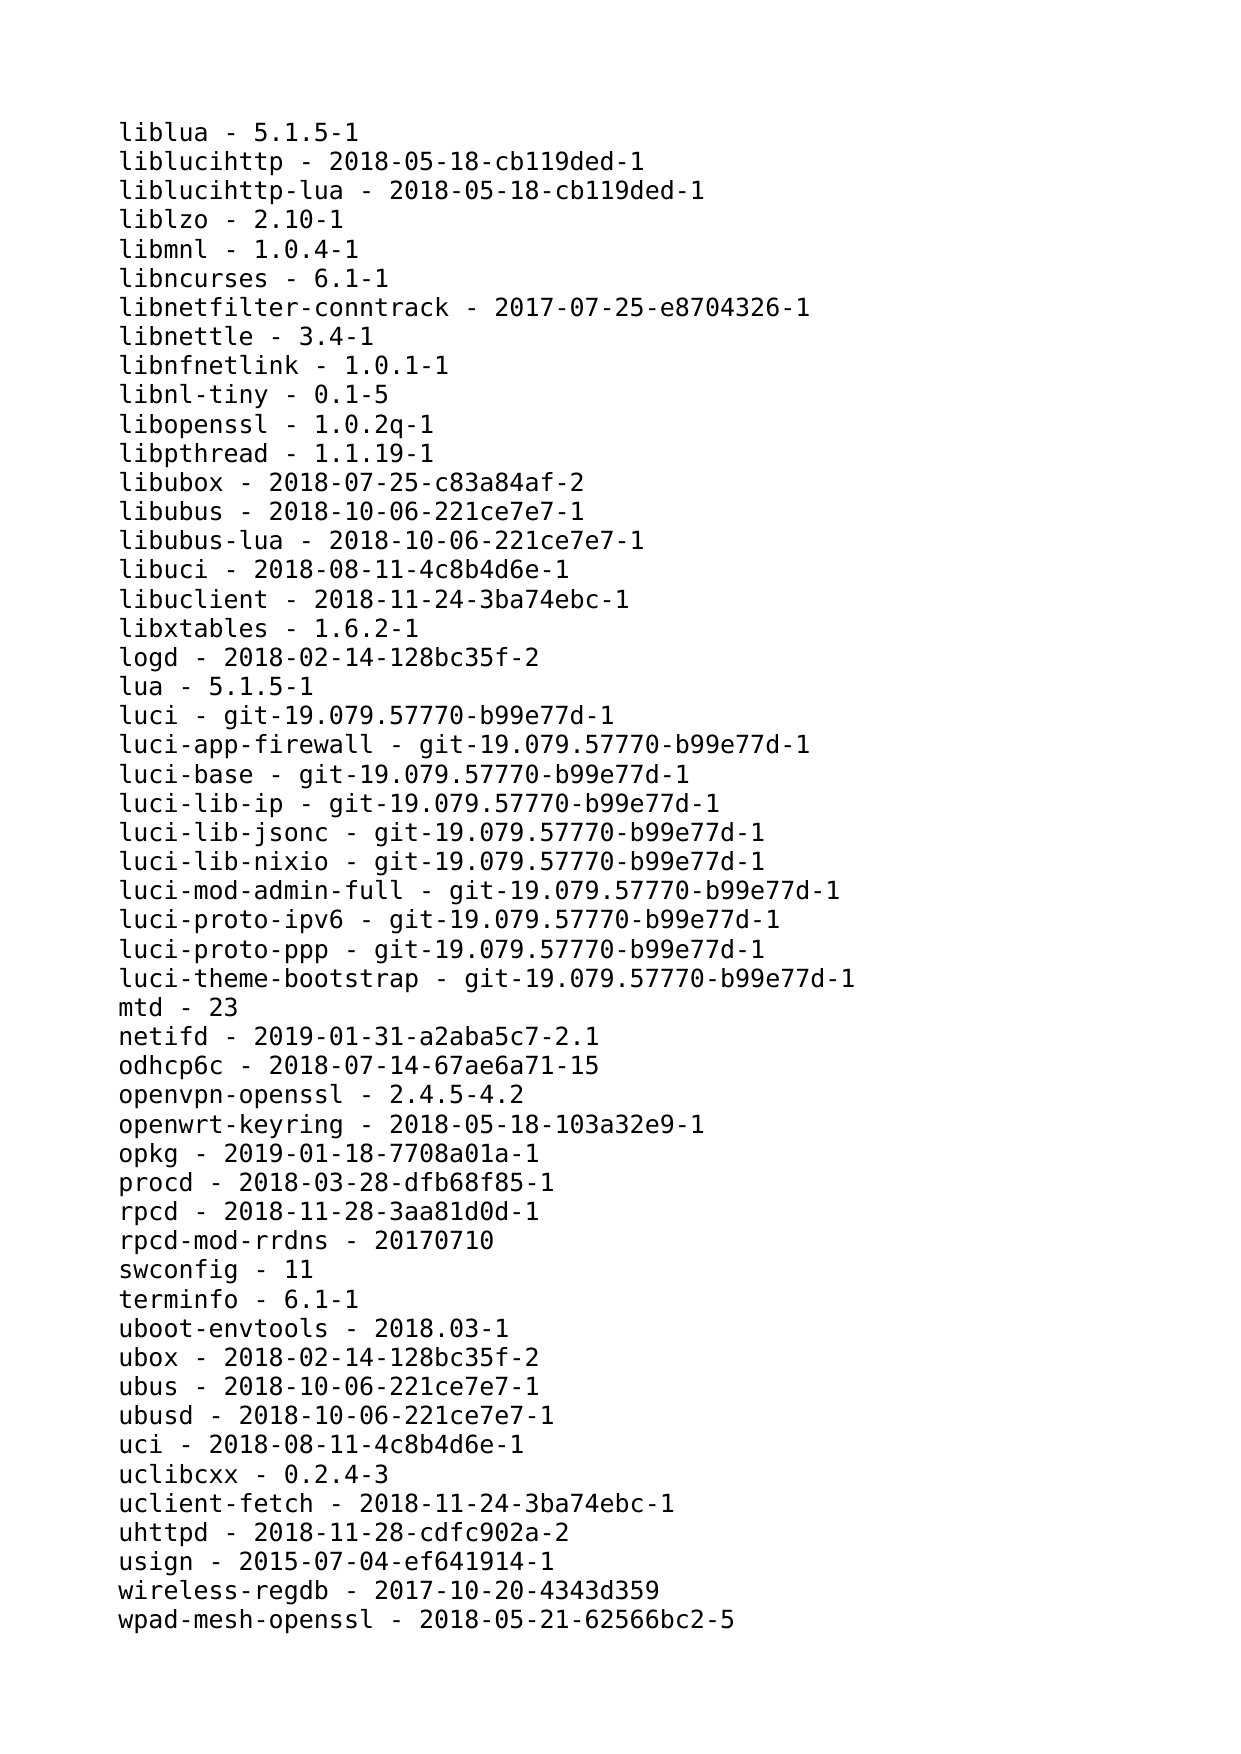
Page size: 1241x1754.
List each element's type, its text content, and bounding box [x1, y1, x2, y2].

text liblua - 5.1.5-1 liblucihttp - 2018-05-18-cb119ded-1 liblucihttp-lua - 2018-05-18-cb119ded-1 liblzo - 2.10-1 libmnl - 1.0.4-1 libncurses - 6.1-1 libnetfilter-conntrack - 2017-07-25-e8704326-1 libnettle - 3.4-1 libnfnetlink - 1.0.1-1 libnl-tiny - 0.1-5 libopenssl - 1.0.2q-1 libpthread - 1.1.19-1 libubox - 2018-07-25-c83a84af-2 libubus - 2018-10-06-221ce7e7-1 libubus-lua - 2018-10-06-221ce7e7-1 libuci - 2018-08-11-4c8b4d6e-1 libuclient - 2018-11-24-3ba74ebc-1 libxtables - 1.6.2-1 logd - 2018-02-14-128bc35f-2 lua - 5.1.5-1 luci - git-19.079.57770-b99e77d-1 luci-app-firewall - git-19.079.57770-b99e77d-1 luci-base - git-19.079.57770-b99e77d-1 luci-lib-ip - git-19.079.57770-b99e77d-1 luci-lib-jsonc - git-19.079.57770-b99e77d-1 luci-lib-nixio - git-19.079.57770-b99e77d-1 luci-mod-admin-full - git-19.079.57770-b99e77d-1 luci-proto-ipv6 - git-19.079.57770-b99e77d-1 luci-proto-ppp - git-19.079.57770-b99e77d-1 luci-theme-bootstrap - git-19.079.57770-b99e77d-1 mtd - 23 netifd - 2019-01-31-a2aba5c7-2.1 odhcp6c - 2018-07-14-67ae6a71-15 openvpn-openssl - 2.4.5-4.2 openwrt-keyring - 2018-05-18-103a32e9-1 opkg - 2019-01-18-7708a01a-1 procd - 2018-03-28-dfb68f85-1 rpcd - 2018-11-28-3aa81d0d-1 rpcd-mod-rrdns - 20170710 swconfig - 11 terminfo - 6.1-1 uboot-envtools - 2018.03-1 ubox - 2018-02-14-128bc35f-2 ubus - 2018-10-06-221ce7e7-1 ubusd - 2018-10-06-221ce7e7-1 uci - 2018-08-11-4c8b4d6e-1 uclibcxx - 0.2.4-3 uclient-fetch - 2018-11-24-3ba74ebc-1 uhttpd - 2018-11-28-cdfc902a-2 usign - 2015-07-04-ef641914-1 wireless-regdb - 2017-10-20-4343d359 wpad-mesh-openssl - 2018-05-21-62566bc2-5 [118, 118, 1122, 1635]
